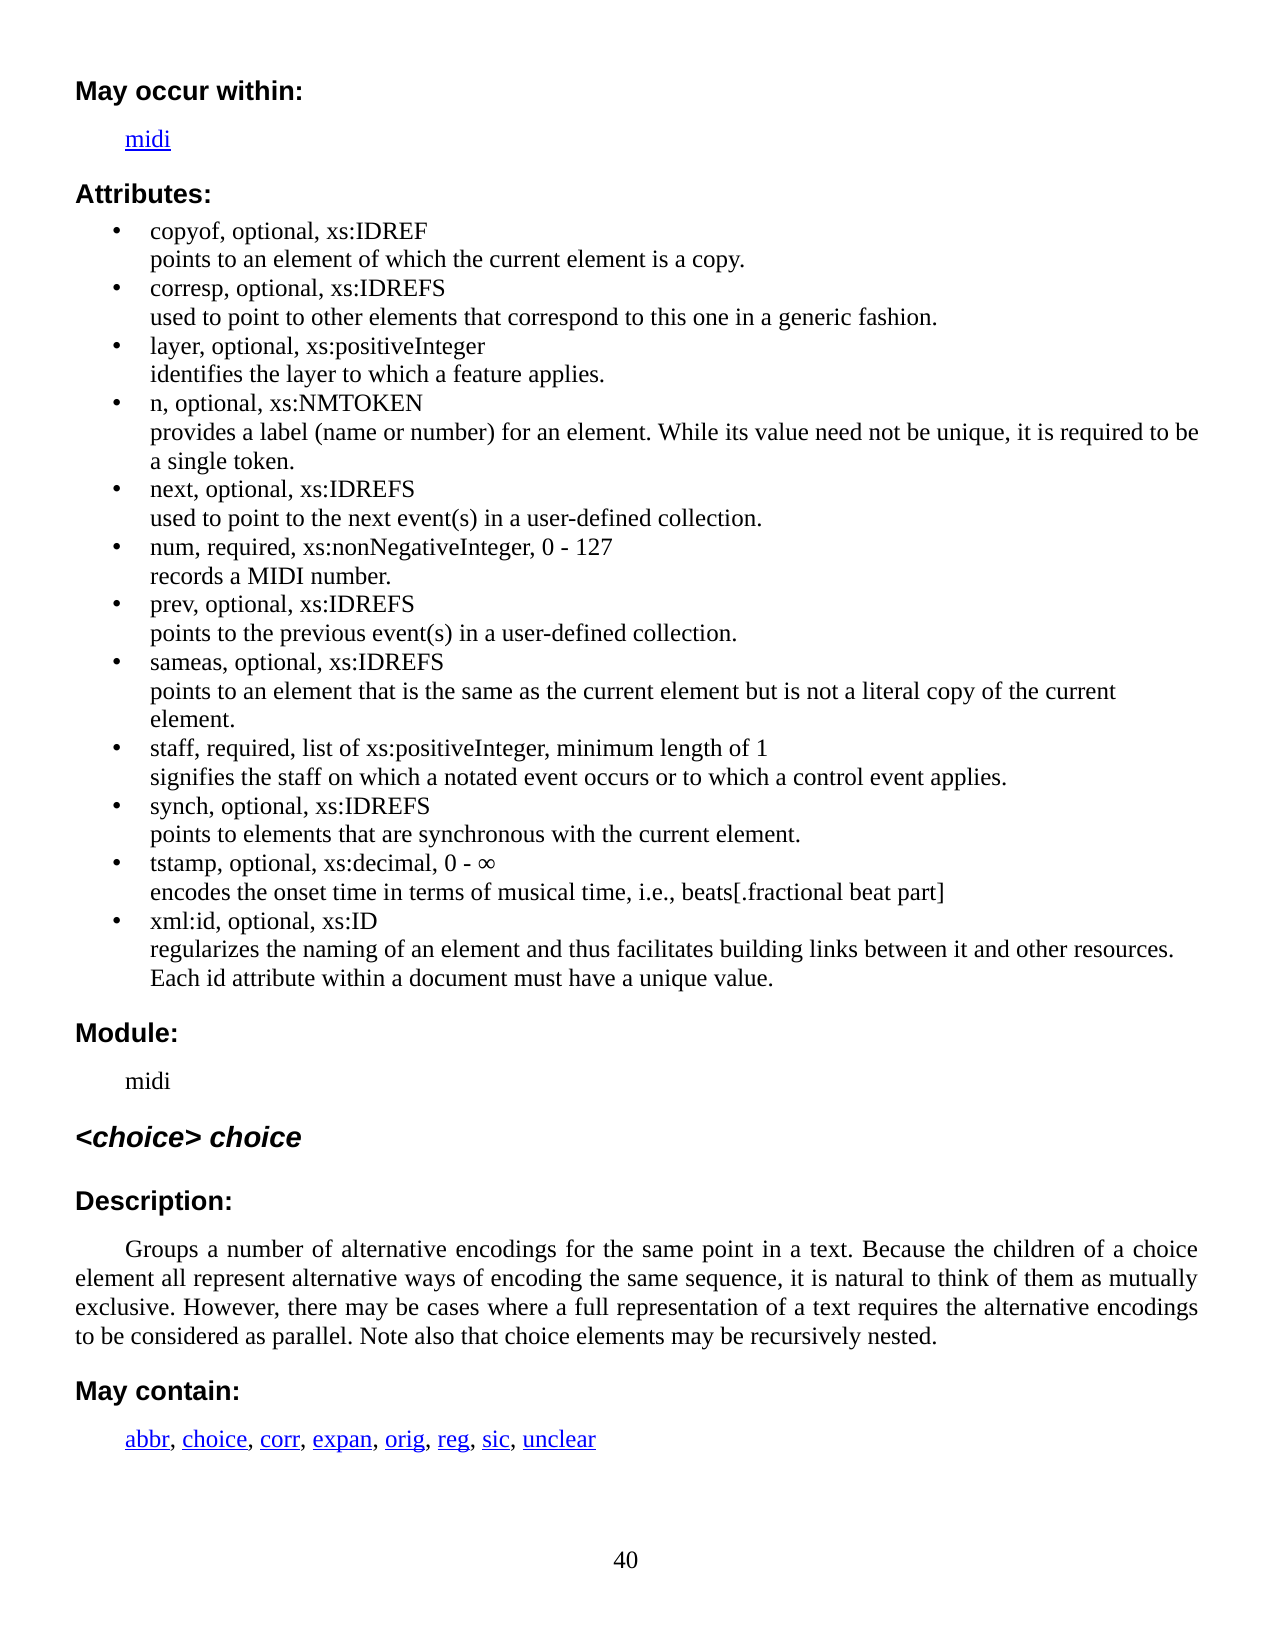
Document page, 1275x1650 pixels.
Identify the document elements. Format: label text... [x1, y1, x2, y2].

list tstamp, optional, xs:decimal, 0 - ∞ encodes the onset time in terms of musical time, i.e., beats[.fractional beat part] [112, 848, 1200, 906]
list layer, optional, xs:positiveInteger identifies the layer to which a feature applies. [112, 331, 1200, 388]
subtitle Description: [75, 1185, 1200, 1216]
text midi [75, 124, 1200, 153]
subtitle May contain: [75, 1374, 1200, 1406]
list n, optional, xs:NMTOKEN provides a label (name or number) for an element. While its value need not be unique, it is required to be a single token. [112, 388, 1200, 474]
list num, required, xs:nonNegativeInteger, 0 - 127 records a MIDI number. [112, 532, 1200, 589]
subtitle Attributes: [75, 178, 1200, 209]
subtitle May occur within: [75, 75, 1200, 106]
subtitle <choice> choice [75, 1120, 1200, 1154]
list synch, optional, xs:IDREFS points to elements that are synchronous with the current element. [112, 791, 1200, 848]
list xml:id, optional, xs:ID regularizes the naming of an element and thus facilitates building links between it and other resources. Each id attribute within a document must have a unique value. [112, 906, 1200, 992]
list sameas, optional, xs:IDREFS points to an element that is the same as the current element but is not a literal copy of the current element. [112, 647, 1200, 733]
list corresp, optional, xs:IDREFS used to point to other elements that correspond to this one in a generic fashion. [112, 273, 1200, 331]
list staff, required, list of xs:positiveInteger, minimum length of 1 signifies the staff on which a notated event occurs or to which a control event applies. [112, 733, 1200, 791]
subtitle Module: [75, 1017, 1200, 1048]
text abbr, choice, corr, expan, orig, reg, sic, unclear [75, 1424, 1200, 1453]
list next, optional, xs:IDREFS used to point to the next event(s) in a user-defined collection. [112, 474, 1200, 532]
list copyof, optional, xs:IDREF points to an element of which the current element is a copy. [112, 216, 1200, 273]
list prev, optional, xs:IDREFS points to the previous event(s) in a user-defined collection. [112, 589, 1200, 647]
text midi [75, 1066, 1200, 1095]
text Groups a number of alternative encodings for the same point in a text. Because the children of a choice element all represent alternative ways of encoding the same sequence, it is natural to think of them as mutually exclusive. However, there may be cases where a full representation of a text requires the alternative encodings to be considered as parallel. Note also that choice elements may be recursively nested. [75, 1234, 1200, 1349]
